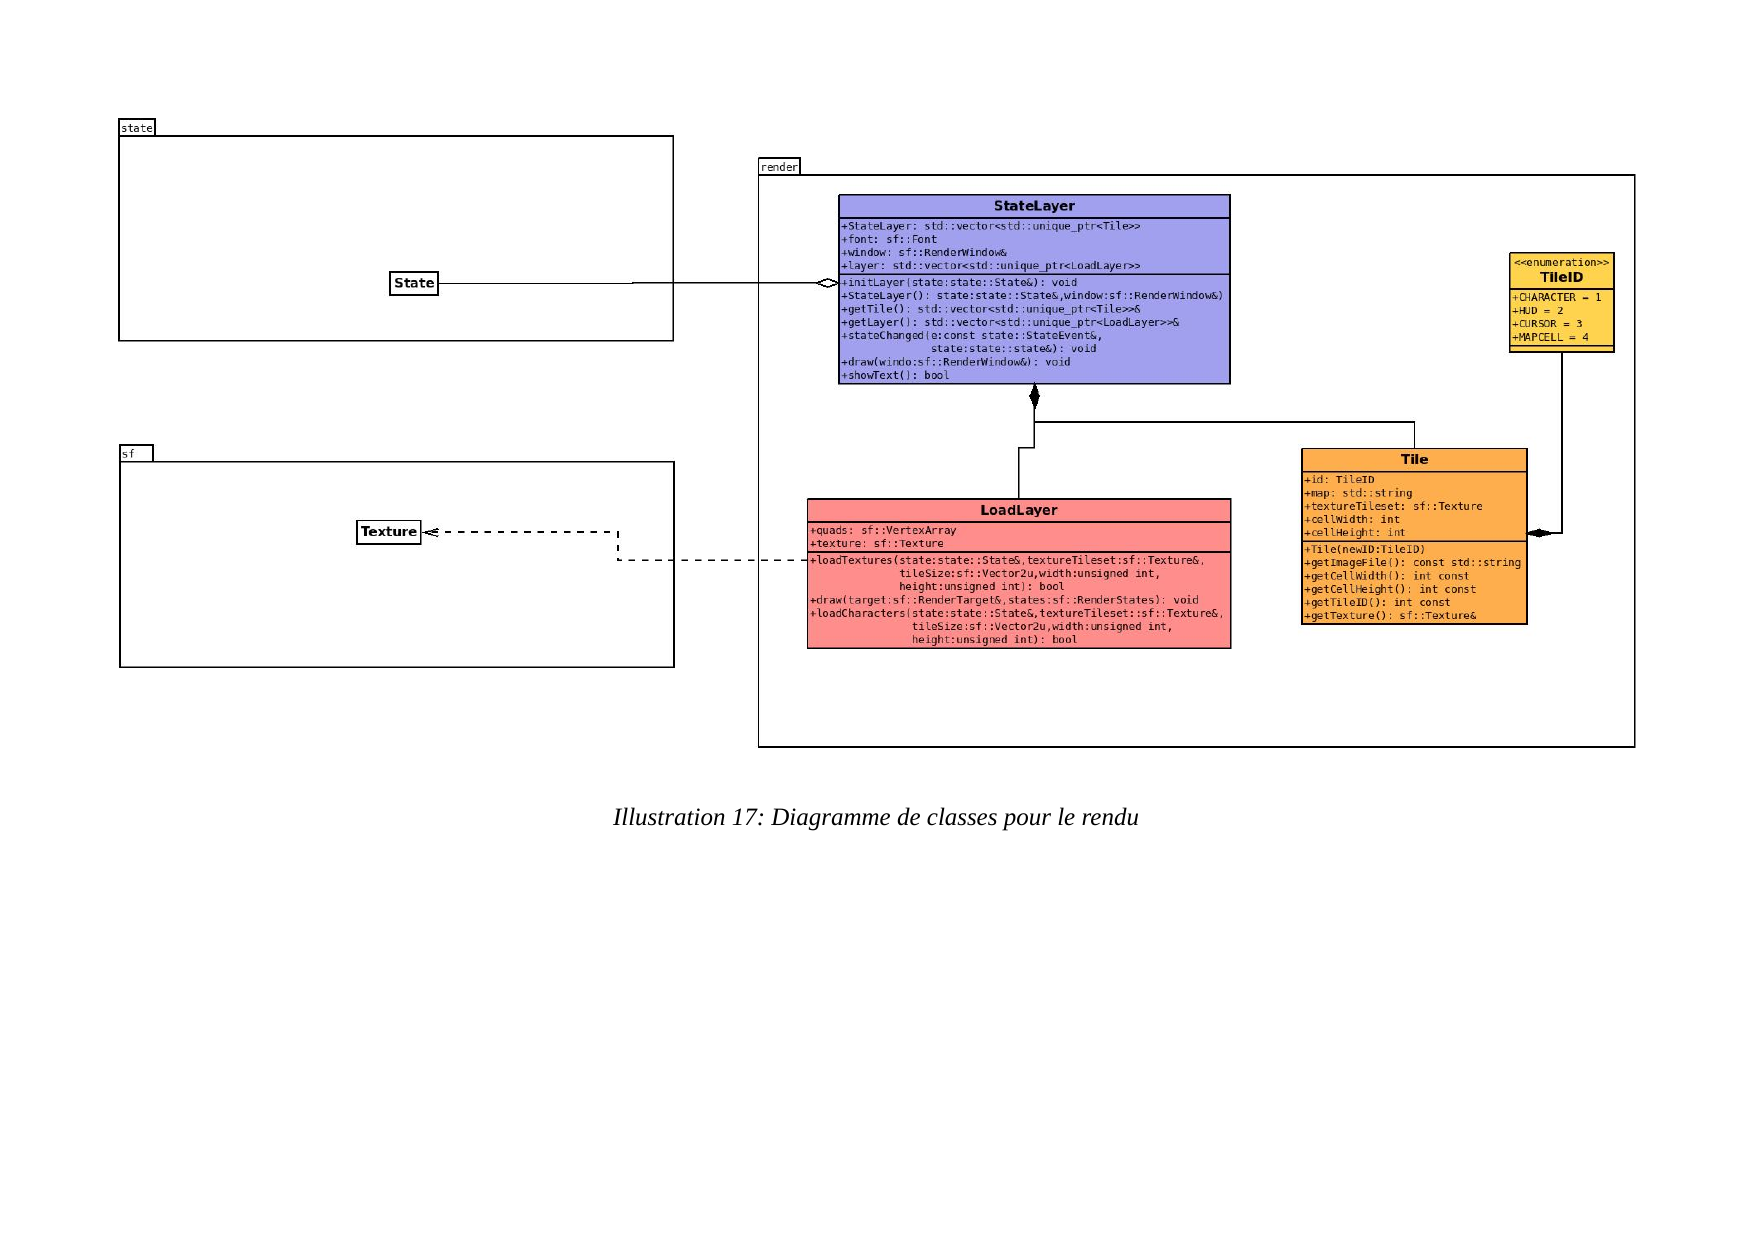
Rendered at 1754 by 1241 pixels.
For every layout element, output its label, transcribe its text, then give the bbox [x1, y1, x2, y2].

text Illustration 17: Diagramme de classes pour le rendu [118, 802, 1636, 831]
picture [118, 118, 1636, 749]
